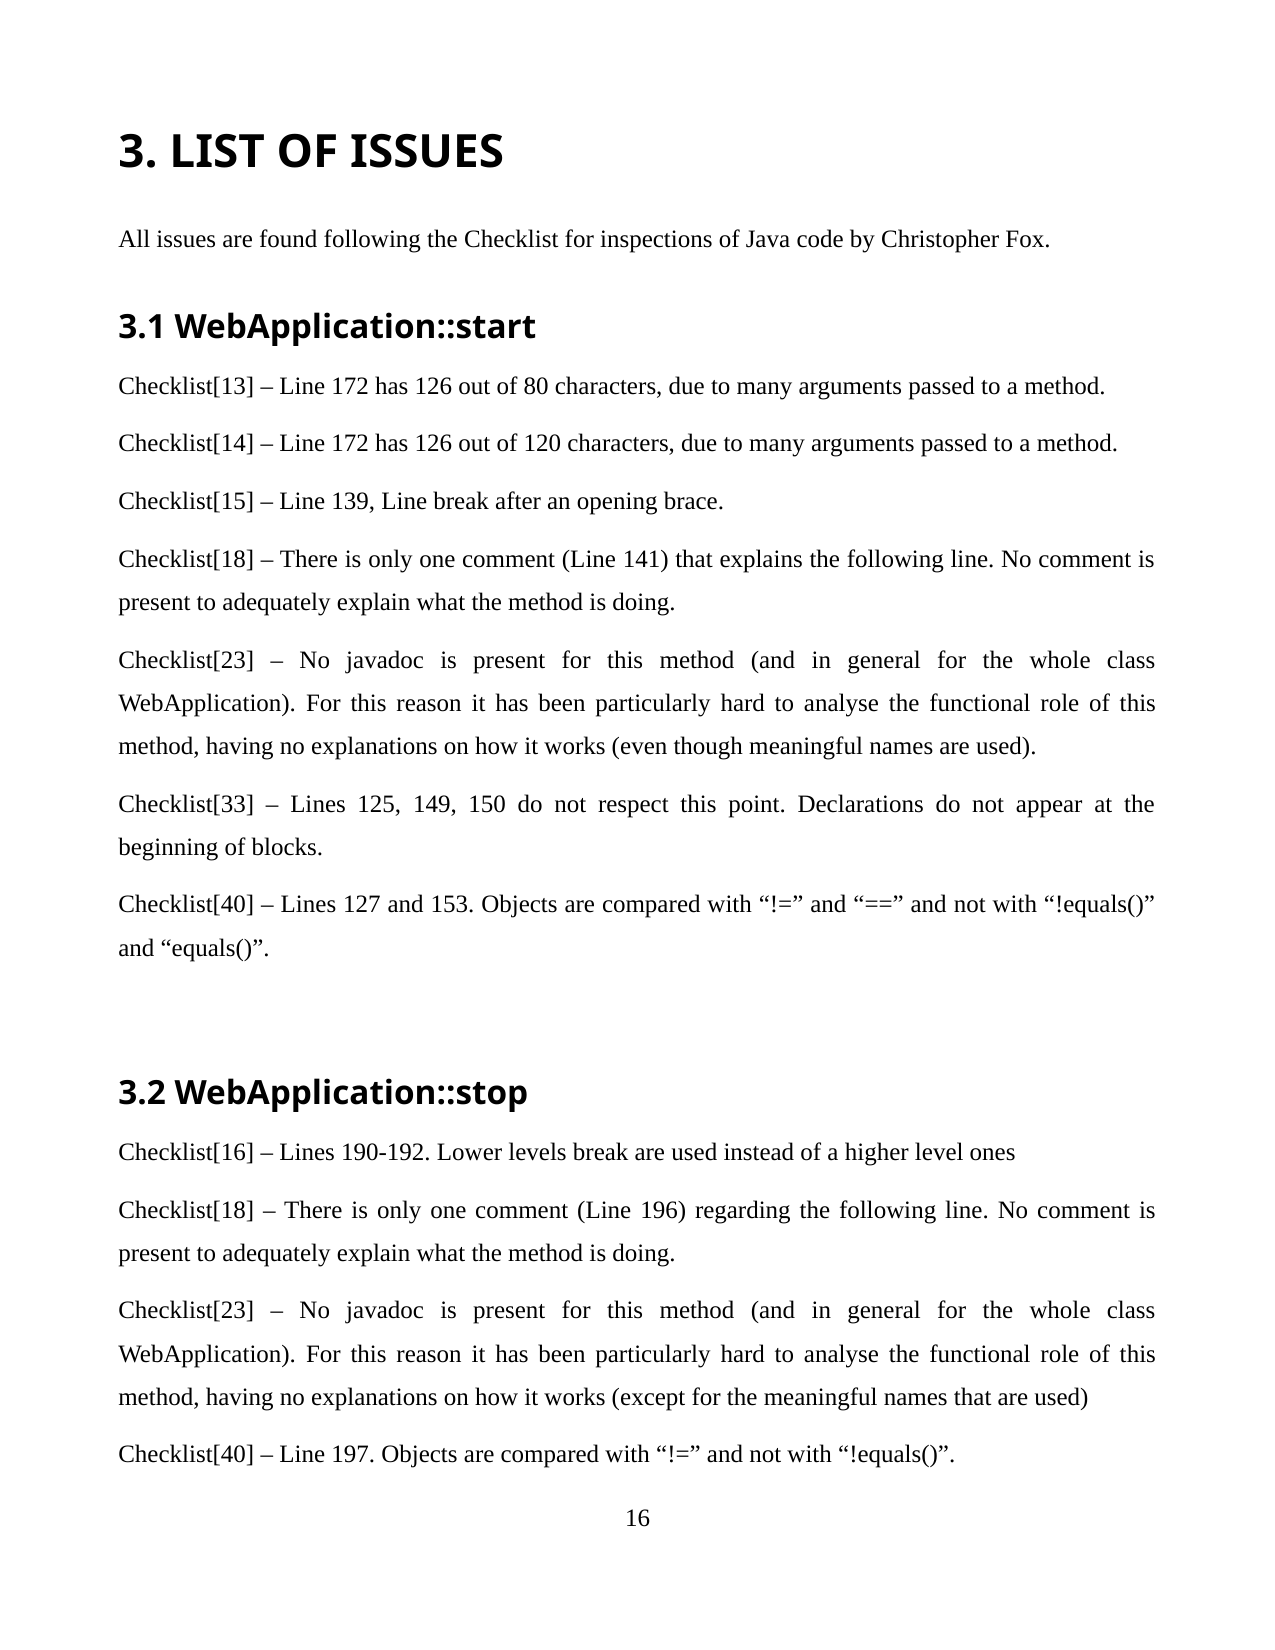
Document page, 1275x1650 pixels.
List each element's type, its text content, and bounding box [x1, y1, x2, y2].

subtitle 3. LIST OF ISSUES [118, 118, 1157, 181]
text Checklist[14] – Line 172 has 126 out of 120 characters, due to many arguments passed to a method. [118, 428, 1157, 457]
text Checklist[23] – No javadoc is present for this method (and in general for the whole class WebApplication). For this reason it has been particularly hard to analyse the functional role of this method, having no explanations on how it works (except for the meaningful names that are used) [118, 1296, 1157, 1411]
text Checklist[33] – Lines 125, 149, 150 do not respect this point. Declarations do not appear at the beginning of blocks. [118, 789, 1157, 861]
text Checklist[16] – Lines 190-192. Lower levels break are used instead of a higher level ones [118, 1137, 1157, 1166]
text Checklist[18] – There is only one comment (Line 196) regarding the following line. No comment is present to adequately explain what the method is doing. [118, 1195, 1157, 1267]
subtitle 3.2 WebApplication::stop [118, 1069, 1157, 1114]
text Checklist[23] – No javadoc is present for this method (and in general for the whole class WebApplication). For this reason it has been particularly hard to analyse the functional role of this method, having no explanations on how it works (even though meaningful names are used). [118, 645, 1157, 760]
text Checklist[18] – There is only one comment (Line 141) that explains the following line. No comment is present to adequately explain what the method is doing. [118, 544, 1157, 616]
text All issues are found following the Checklist for inspections of Java code by Christopher Fox. [118, 224, 1157, 253]
text Checklist[15] – Line 139, Line break after an opening brace. [118, 486, 1157, 515]
text Checklist[40] – Lines 127 and 153. Objects are compared with “!=” and “==” and not with “!equals()” and “equals()”. [118, 889, 1157, 961]
subtitle 3.1 WebApplication::start [118, 303, 1157, 348]
text Checklist[13] – Line 172 has 126 out of 80 characters, due to many arguments passed to a method. [118, 371, 1157, 399]
text Checklist[40] – Line 197. Objects are compared with “!=” and not with “!equals()”. [118, 1439, 1157, 1468]
